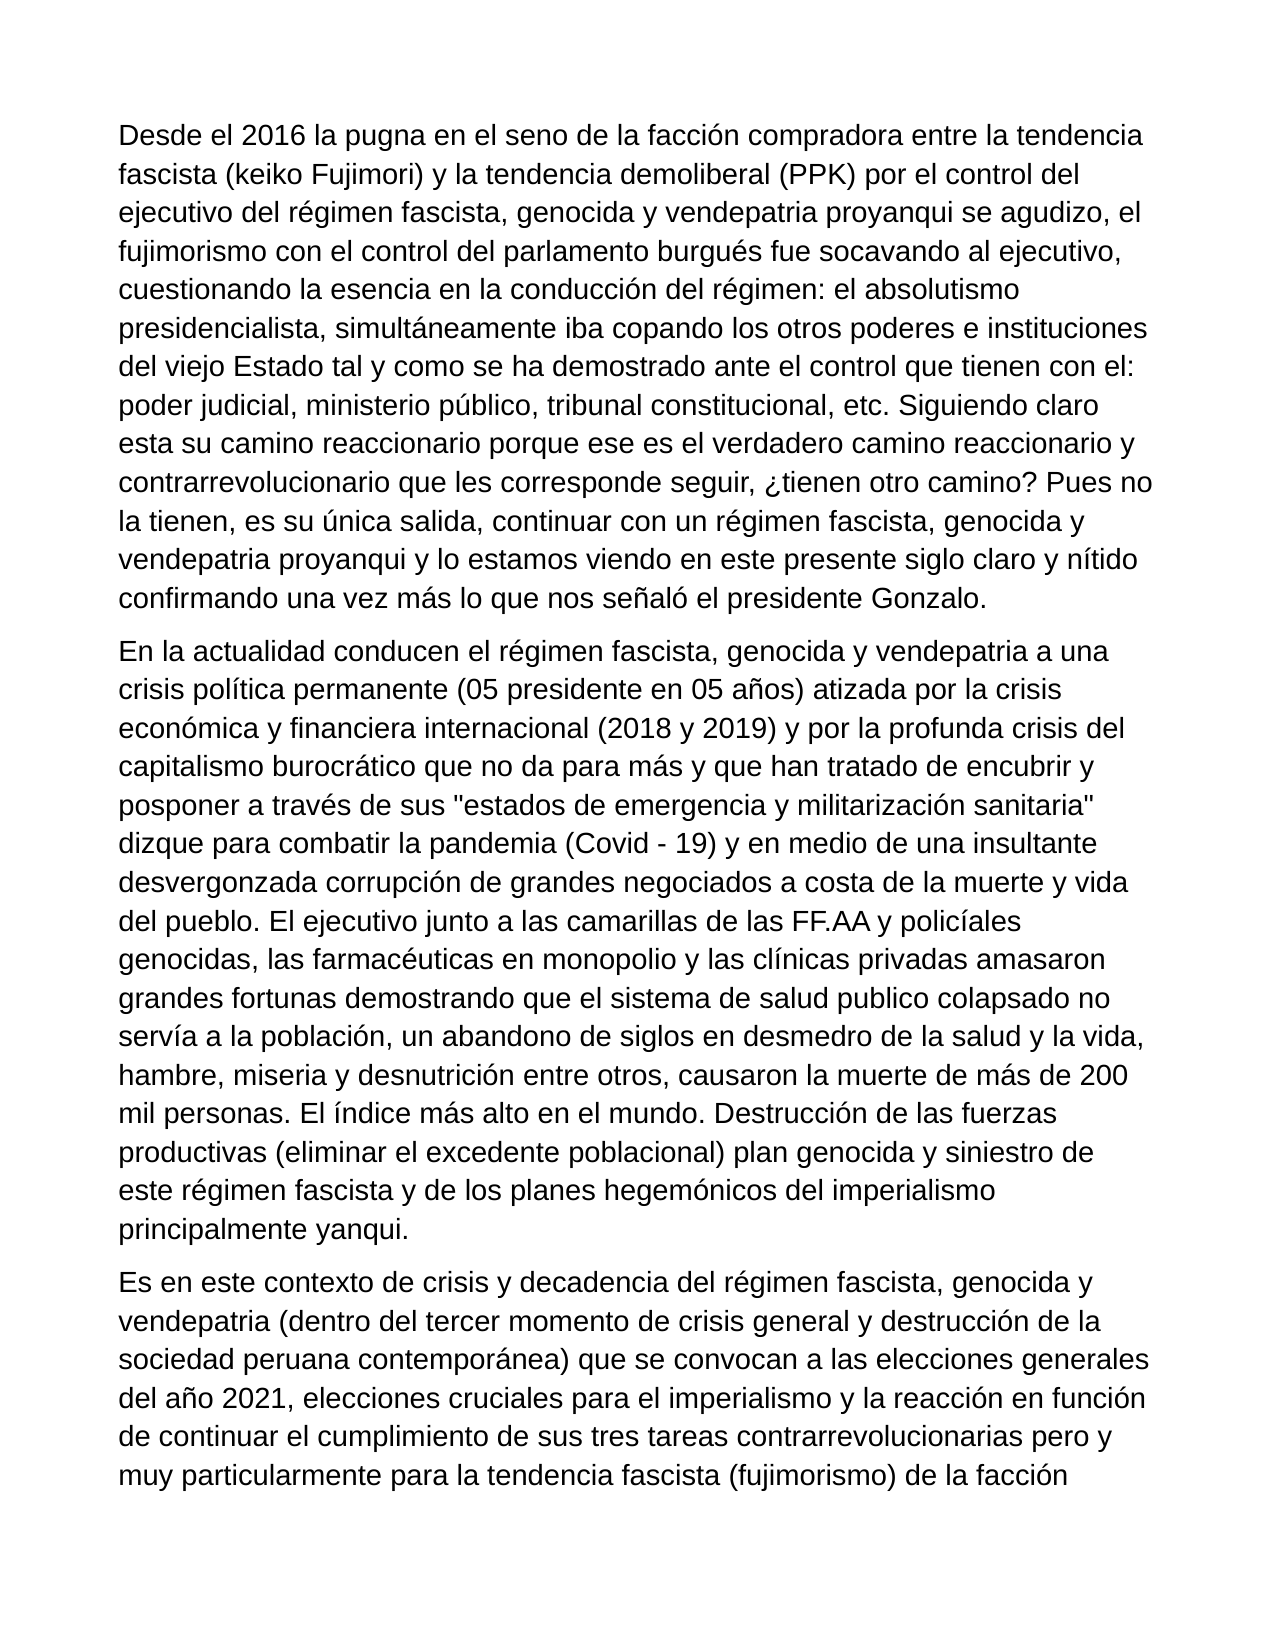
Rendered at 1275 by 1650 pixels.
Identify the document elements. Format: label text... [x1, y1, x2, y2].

text Es en este contexto de crisis y decadencia del régimen fascista, genocida y vendepatria (dentro del tercer momento de crisis general y destrucción de la sociedad peruana contemporánea) que se convocan a las elecciones generales del año 2021, elecciones cruciales para el imperialismo y la reacción en función de continuar el cumplimiento de sus tres tareas contrarrevolucionarias pero y muy particularmente para la tendencia fascista (fujimorismo) de la facción [118, 1265, 1157, 1491]
text Desde el 2016 la pugna en el seno de la facción compradora entre la tendencia fascista (keiko Fujimori) y la tendencia demoliberal (PPK) por el control del ejecutivo del régimen fascista, genocida y vendepatria proyanqui se agudizo, el fujimorismo con el control del parlamento burgués fue socavando al ejecutivo, cuestionando la esencia en la conducción del régimen: el absolutismo presidencialista, simultáneamente iba copando los otros poderes e instituciones del viejo Estado tal y como se ha demostrado ante el control que tienen con el: poder judicial, ministerio público, tribunal constitucional, etc. Siguiendo claro esta su camino reaccionario porque ese es el verdadero camino reaccionario y contrarrevolucionario que les corresponde seguir, ¿tienen otro camino? Pues no la tienen, es su única salida, continuar con un régimen fascista, genocida y vendepatria proyanqui y lo estamos viendo en este presente siglo claro y nítido confirmando una vez más lo que nos señaló el presidente Gonzalo. [118, 118, 1157, 614]
text En la actualidad conducen el régimen fascista, genocida y vendepatria a una crisis política permanente (05 presidente en 05 años) atizada por la crisis económica y financiera internacional (2018 y 2019) y por la profunda crisis del capitalismo burocrático que no da para más y que han tratado de encubrir y posponer a través de sus "estados de emergencia y militarización sanitaria" dizque para combatir la pandemia (Covid - 19) y en medio de una insultante desvergonzada corrupción de grandes negociados a costa de la muerte y vida del pueblo. El ejecutivo junto a las camarillas de las FF.AA y policíales genocidas, las farmacéuticas en monopolio y las clínicas privadas amasaron grandes fortunas demostrando que el sistema de salud publico colapsado no servía a la población, un abandono de siglos en desmedro de la salud y la vida, hambre, miseria y desnutrición entre otros, causaron la muerte de más de 200 mil personas. El índice más alto en el mundo. Destrucción de las fuerzas productivas (eliminar el excedente poblacional) plan genocida y siniestro de este régimen fascista y de los planes hegemónicos del imperialismo principalmente yanqui. [118, 634, 1157, 1245]
